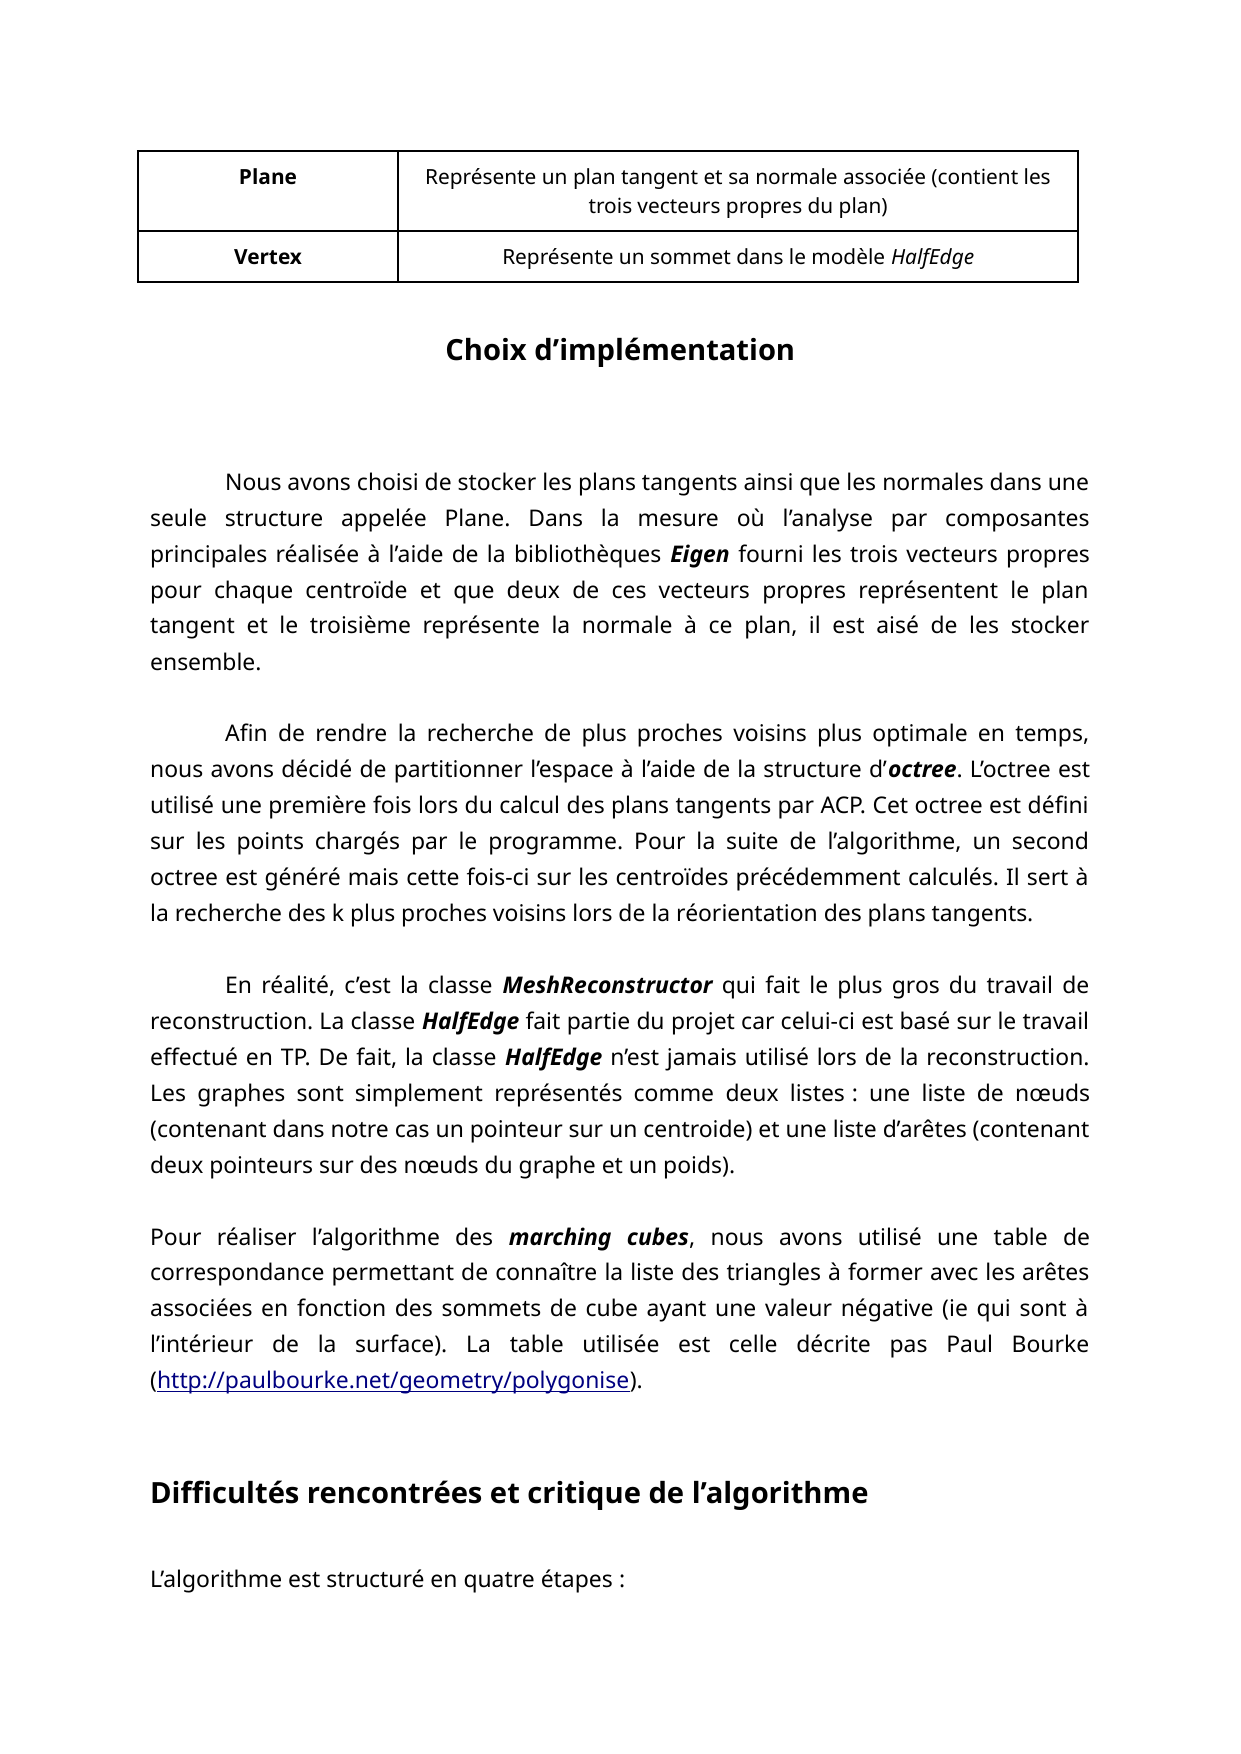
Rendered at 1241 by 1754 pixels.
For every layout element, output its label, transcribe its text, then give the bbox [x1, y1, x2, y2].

text Nous avons choisi de stocker les plans tangents ainsi que les normales dans une seule structure appelée Plane. Dans la mesure où l’analyse par composantes principales réalisée à l’aide de la bibliothèques Eigen fourni les trois vecteurs propres pour chaque centroïde et que deux de ces vecteurs propres représentent le plan tangent et le troisième représente la normale à ce plan, il est aisé de les stocker ensemble. [150, 466, 1090, 677]
text L’algorithme est structuré en quatre étapes : [150, 1563, 1090, 1594]
text Afin de rendre la recherche de plus proches voisins plus optimale en temps, nous avons décidé de partitionner l’espace à l’aide de la structure d’octree. L’octree est utilisé une première fois lors du calcul des plans tangents par ACP. Cet octree est défini sur les points chargés par le programme. Pour la suite de l’algorithme, un second octree est généré mais cette fois-ci sur les centroïdes précédemment calculés. Il sert à la recherche des k plus proches voisins lors de la réorientation des plans tangents. [150, 717, 1090, 928]
table_cell Représente un plan tangent et sa normale associée (contient les trois vecteurs propres du plan) [399, 152, 1077, 230]
text Pour réaliser l’algorithme des marching cubes, nous avons utilisé une table de correspondance permettant de connaître la liste des triangles à former avec les arêtes associées en fonction des sommets de cube ayant une valeur négative (ie qui sont à l’intérieur de la surface). La table utilisée est celle décrite pas Paul Bourke (http://paulbourke.net/geometry/polygonise). [150, 1220, 1090, 1395]
table_cell Représente un sommet dans le modèle HalfEdge [399, 232, 1077, 281]
table_cell Plane [139, 152, 397, 230]
text Choix d’implémentation [150, 329, 1090, 368]
table_cell Vertex [139, 232, 397, 281]
text En réalité, c’est la classe MeshReconstructor qui fait le plus gros du travail de reconstruction. La classe HalfEdge fait partie du projet car celui-ci est basé sur le travail effectué en TP. De fait, la classe HalfEdge n’est jamais utilisé lors de la reconstruction. Les graphes sont simplement représentés comme deux listes : une liste de nœuds (contenant dans notre cas un pointeur sur un centroide) et une liste d’arêtes (contenant deux pointeurs sur des nœuds du graphe et un poids). [150, 969, 1090, 1180]
text Difficultés rencontrées et critique de l’algorithme [150, 1472, 1090, 1512]
